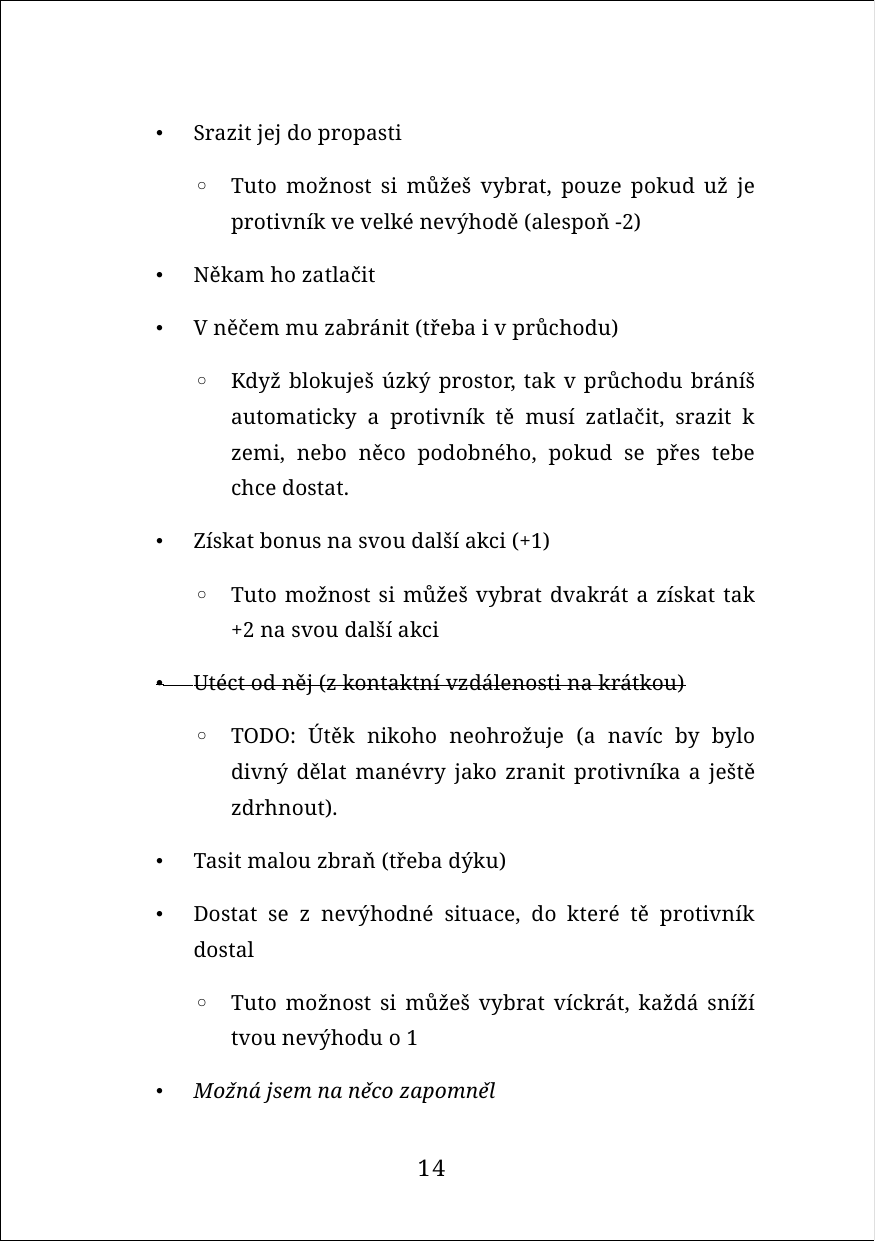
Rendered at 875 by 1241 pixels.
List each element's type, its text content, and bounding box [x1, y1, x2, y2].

list Získat bonus na svou další akci (+1) [156, 526, 756, 555]
list Tuto možnost si můžeš vybrat, pouze pokud už je protivník ve velké nevýhodě (alespoň -2) [193, 171, 756, 235]
list TODO: Útěk nikoho neohrožuje (a navíc by bylo divný dělat manévry jako zranit protivníka a ještě zdrhnout). [193, 722, 756, 821]
list Tuto možnost si můžeš vybrat dvakrát a získat tak +2 na svou další akci [193, 580, 756, 644]
list Srazit jej do propasti [156, 118, 756, 147]
list Dostat se z nevýhodné situace, do které tě protivník dostal [156, 899, 756, 963]
list V něčem mu zabránit (třeba i v průchodu) [156, 313, 756, 342]
list Utéct od něj (z kontaktní vzdálenosti na krátkou) [156, 668, 756, 697]
list Tasit malou zbraň (třeba dýku) [156, 846, 756, 874]
list Když blokuješ úzký prostor, tak v průchodu bráníš automaticky a protivník tě musí zatlačit, srazit k zemi, nebo něco podobného, pokud se přes tebe chce dostat. [193, 367, 756, 502]
list Možná jsem na něco zapomněl [156, 1077, 756, 1105]
list Tuto možnost si můžeš vybrat víckrát, každá sníží tvou nevýhodu o 1 [193, 988, 756, 1052]
list Někam ho zatlačit [156, 260, 756, 289]
